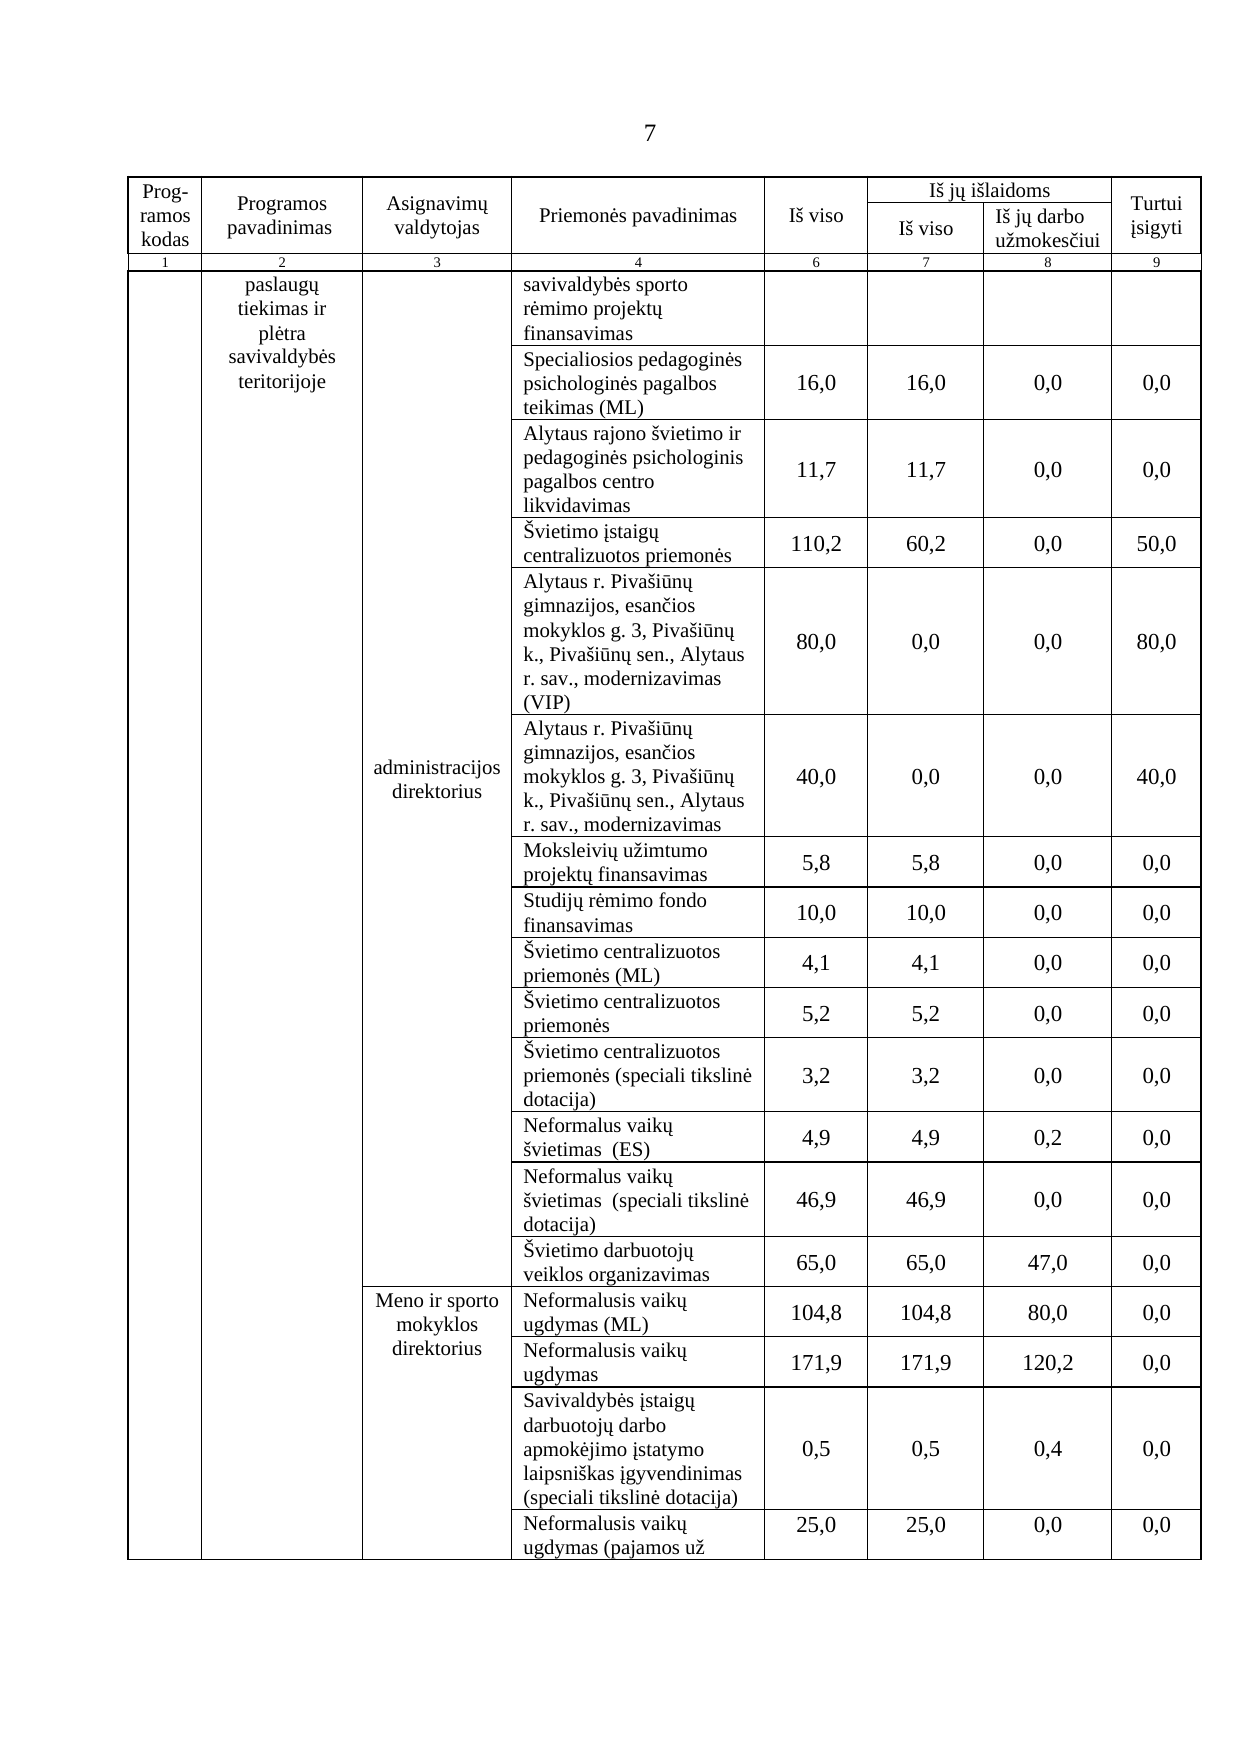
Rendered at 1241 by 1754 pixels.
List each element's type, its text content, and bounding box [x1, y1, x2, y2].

table_cell Švietimo centralizuotos priemonės (speciali tikslinė dotacija) [512, 1038, 764, 1111]
table_cell 2 [202, 254, 362, 270]
table_cell [765, 272, 867, 344]
table_cell Švietimo darbuotojų veiklos organizavimas [512, 1237, 764, 1286]
table_cell Švietimo centralizuotos priemonės [512, 988, 764, 1037]
table_cell paslaugų tiekimas ir plėtra savivaldybės teritorijoje [202, 272, 362, 1559]
table_cell 6 [765, 254, 867, 270]
table_cell 16,0 [765, 346, 867, 419]
table_cell 80,0 [765, 568, 867, 714]
table_cell 0,0 [984, 420, 1111, 517]
table_cell Neformalusis vaikų ugdymas [512, 1337, 764, 1386]
table_header Iš viso [765, 178, 867, 252]
table_cell 0,5 [765, 1388, 867, 1509]
table_cell 0,0 [1112, 1163, 1200, 1236]
table_cell 9 [1112, 254, 1201, 270]
table_cell 0,2 [984, 1112, 1111, 1161]
table_cell 3,2 [868, 1038, 983, 1111]
table_cell 0,0 [984, 888, 1111, 937]
table_cell 4,1 [868, 938, 983, 987]
table_cell 80,0 [984, 1287, 1111, 1336]
table_cell Alytaus r. Pivašiūnų gimnazijos, esančios mokyklos g. 3, Pivašiūnų k., Pivašiūnų sen., Alytaus r. sav., modernizavimas (VIP) [512, 568, 764, 714]
table_cell 1 [129, 254, 201, 270]
table_cell savivaldybės sporto rėmimo projektų finansavimas [512, 272, 764, 344]
table_cell Iš jų darbo užmokesčiui [984, 203, 1111, 252]
table_cell 65,0 [765, 1237, 867, 1286]
table_cell 0,0 [984, 1038, 1111, 1111]
table_header Asignavimų valdytojas [363, 178, 511, 252]
table_cell 0,0 [1112, 1337, 1200, 1386]
table_cell [868, 272, 983, 344]
table_cell 0,0 [984, 988, 1111, 1037]
table_cell 0,0 [1112, 1112, 1200, 1161]
table_cell 0,0 [1112, 1510, 1200, 1559]
table_cell 4,9 [868, 1112, 983, 1161]
table_cell Meno ir sporto mokyklos direktorius [363, 1287, 511, 1559]
table_cell Moksleivių užimtumo projektų finansavimas [512, 837, 764, 886]
table_cell Alytaus rajono švietimo ir pedagoginės psichologinis pagalbos centro likvidavimas [512, 420, 764, 517]
table_cell 65,0 [868, 1237, 983, 1286]
table_header Iš jų išlaidoms [868, 178, 1111, 202]
table_cell 0,0 [1112, 420, 1200, 517]
table_cell 0,0 [1112, 346, 1200, 419]
table_cell 0,0 [1112, 1388, 1200, 1509]
table_cell 0,0 [868, 568, 983, 714]
table_cell 7 [868, 254, 983, 270]
table_cell 16,0 [868, 346, 983, 419]
table_cell 5,8 [765, 837, 867, 886]
table_cell 0,0 [984, 837, 1111, 886]
table_cell 0,0 [1112, 988, 1200, 1037]
table_cell 4,9 [765, 1112, 867, 1161]
table_header Priemonės pavadinimas [512, 178, 764, 252]
table_cell 25,0 [868, 1510, 983, 1559]
table_cell 0,0 [1112, 1038, 1200, 1111]
table_cell 0,0 [984, 568, 1111, 714]
table_cell 46,9 [868, 1163, 983, 1236]
table_cell 0,4 [984, 1388, 1111, 1509]
table_cell 10,0 [765, 888, 867, 937]
table_cell Specialiosios pedagoginės psichologinės pagalbos teikimas (ML) [512, 346, 764, 419]
table_cell administracijos direktorius [363, 272, 511, 1286]
table_cell Neformalus vaikų švietimas (ES) [512, 1112, 764, 1161]
table_header Programos pavadinimas [202, 178, 362, 252]
table_cell 0,0 [984, 346, 1111, 419]
table_cell Iš viso [868, 203, 983, 252]
table_cell 40,0 [765, 715, 867, 836]
table_cell 104,8 [765, 1287, 867, 1336]
table_cell 46,9 [765, 1163, 867, 1236]
table_cell 0,0 [1112, 837, 1200, 886]
table_cell 80,0 [1112, 568, 1200, 714]
table_cell 104,8 [868, 1287, 983, 1336]
table_cell 110,2 [765, 518, 867, 567]
table_cell Švietimo centralizuotos priemonės (ML) [512, 938, 764, 987]
table_cell 4,1 [765, 938, 867, 987]
table_cell 0,0 [1112, 1237, 1200, 1286]
table_cell 60,2 [868, 518, 983, 567]
table_cell 120,2 [984, 1337, 1111, 1386]
table_cell 0,0 [868, 715, 983, 836]
table_cell 0,0 [984, 938, 1111, 987]
table_cell Studijų rėmimo fondo finansavimas [512, 888, 764, 937]
table_cell [1112, 272, 1200, 344]
table_cell 40,0 [1112, 715, 1200, 836]
table_cell 50,0 [1112, 518, 1200, 567]
table_cell 171,9 [765, 1337, 867, 1386]
table_cell 0,5 [868, 1388, 983, 1509]
table_cell 8 [984, 254, 1111, 270]
table_header Prog-ramos kodas [129, 178, 201, 252]
table_cell 5,2 [765, 988, 867, 1037]
table_cell 0,0 [1112, 1287, 1200, 1336]
table_cell 0,0 [984, 1163, 1111, 1236]
table_cell 10,0 [868, 888, 983, 937]
table_header Turtui įsigyti [1112, 178, 1200, 252]
table_cell 5,2 [868, 988, 983, 1037]
table_cell 0,0 [1112, 938, 1200, 987]
table_cell [984, 272, 1111, 344]
table_cell 5,8 [868, 837, 983, 886]
table_cell Neformalusis vaikų ugdymas (pajamos už [512, 1510, 764, 1559]
table_cell 4 [512, 254, 764, 270]
table_cell 25,0 [765, 1510, 867, 1559]
table_cell Neformalusis vaikų ugdymas (ML) [512, 1287, 764, 1336]
table_cell 0,0 [1112, 888, 1200, 937]
table_cell Švietimo įstaigų centralizuotos priemonės [512, 518, 764, 567]
table_cell 0,0 [984, 715, 1111, 836]
table_cell 0,0 [984, 518, 1111, 567]
table_cell Neformalus vaikų švietimas (speciali tikslinė dotacija) [512, 1163, 764, 1236]
table_cell 0,0 [984, 1510, 1111, 1559]
table_cell 171,9 [868, 1337, 983, 1386]
table_cell 11,7 [868, 420, 983, 517]
table_cell Alytaus r. Pivašiūnų gimnazijos, esančios mokyklos g. 3, Pivašiūnų k., Pivašiūnų sen., Alytaus r. sav., modernizavimas [512, 715, 764, 836]
table_cell Savivaldybės įstaigų darbuotojų darbo apmokėjimo įstatymo laipsniškas įgyvendinimas (speciali tikslinė dotacija) [512, 1388, 764, 1509]
table_cell 3,2 [765, 1038, 867, 1111]
table_cell [129, 272, 201, 1559]
table_cell 11,7 [765, 420, 867, 517]
table_cell 3 [363, 254, 511, 270]
table_cell 47,0 [984, 1237, 1111, 1286]
